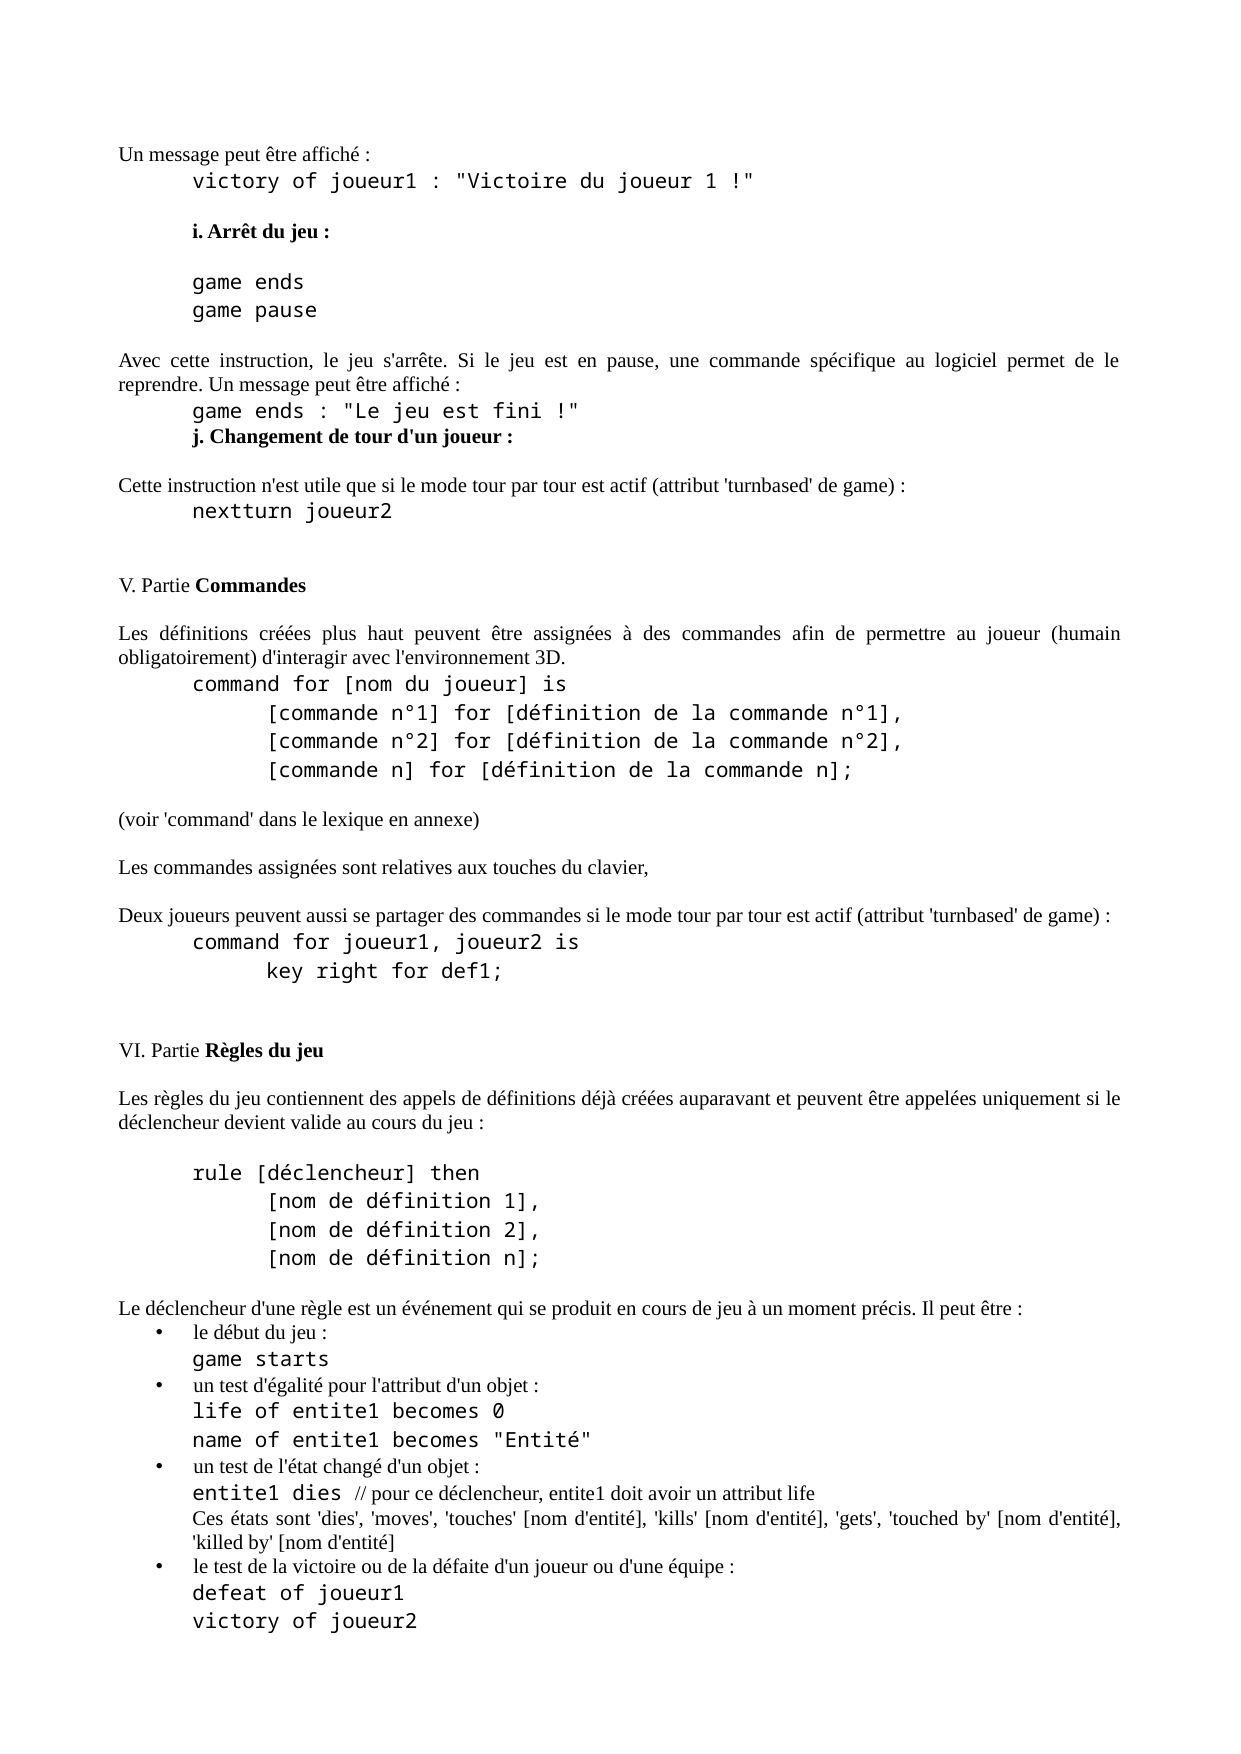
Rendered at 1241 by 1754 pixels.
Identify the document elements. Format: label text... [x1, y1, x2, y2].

text V. Partie Commandes [44, 573, 1122, 597]
text [nom de définition 1], [118, 1187, 1122, 1215]
text Avec cette instruction, le jeu s'arrête. Si le jeu est en pause, une commande spécifique au logiciel permet de le reprendre. Un message peut être affiché : [118, 348, 1122, 396]
text command for joueur1, joueur2 is [118, 927, 1122, 956]
text game ends [118, 267, 1122, 295]
text Un message peut être affiché : [118, 142, 1122, 166]
text command for [nom du joueur] is [118, 669, 1122, 698]
text game pause [118, 295, 1122, 324]
text Les règles du jeu contiennent des appels de définitions déjà créées auparavant et peuvent être appelées uniquement si le déclencheur devient valide au cours du jeu : [118, 1086, 1122, 1134]
text victory of joueur2 [118, 1607, 1122, 1635]
text Cette instruction n'est utile que si le mode tour par tour est actif (attribut 'turnbased' de game) : [118, 472, 1122, 497]
text nextturn joueur2 [118, 497, 1122, 525]
text Les commandes assignées sont relatives aux touches du clavier, [118, 855, 1122, 879]
text [commande n] for [définition de la commande n]; [118, 755, 1122, 783]
text i. Arrêt du jeu : [118, 219, 1122, 243]
text life of entite1 becomes 0 [118, 1397, 1122, 1425]
text defeat of joueur1 [118, 1578, 1122, 1607]
text [nom de définition 2], [118, 1215, 1122, 1243]
list le début du jeu : [156, 1320, 1122, 1344]
text rule [déclencheur] then [118, 1158, 1122, 1187]
text [nom de définition n]; [118, 1243, 1122, 1272]
text Deux joueurs peuvent aussi se partager des commandes si le mode tour par tour est actif (attribut 'turnbased' de game) : [118, 903, 1122, 927]
text name of entite1 becomes "Entité" [118, 1425, 1122, 1453]
text key right for def1; [118, 956, 1122, 984]
text j. Changement de tour d'un joueur : [118, 424, 1122, 448]
text Ces états sont 'dies', 'moves', 'touches' [nom d'entité], 'kills' [nom d'entité], 'gets', 'touched by' [nom d'entité], 'killed by' [nom d'entité] [192, 1506, 1122, 1554]
list le test de la victoire ou de la défaite d'un joueur ou d'une équipe : [156, 1554, 1122, 1578]
text [commande n°1] for [définition de la commande n°1], [118, 698, 1122, 726]
text entite1 dies // pour ce déclencheur, entite1 doit avoir un attribut life [118, 1478, 1122, 1506]
text Les définitions créées plus haut peuvent être assignées à des commandes afin de permettre au joueur (humain obligatoirement) d'interagir avec l'environnement 3D. [118, 621, 1122, 669]
text VI. Partie Règles du jeu [44, 1038, 1122, 1062]
list un test d'égalité pour l'attribut d'un objet : [156, 1373, 1122, 1397]
list un test de l'état changé d'un objet : [156, 1453, 1122, 1478]
text victory of joueur1 : "Victoire du joueur 1 !" [118, 166, 1122, 195]
text [commande n°2] for [définition de la commande n°2], [118, 726, 1122, 755]
text Le déclencheur d'une règle est un événement qui se produit en cours de jeu à un moment précis. Il peut être : [118, 1296, 1122, 1320]
text game starts [118, 1344, 1122, 1373]
text game ends : "Le jeu est fini !" [118, 396, 1122, 424]
text (voir 'command' dans le lexique en annexe) [118, 807, 1122, 831]
